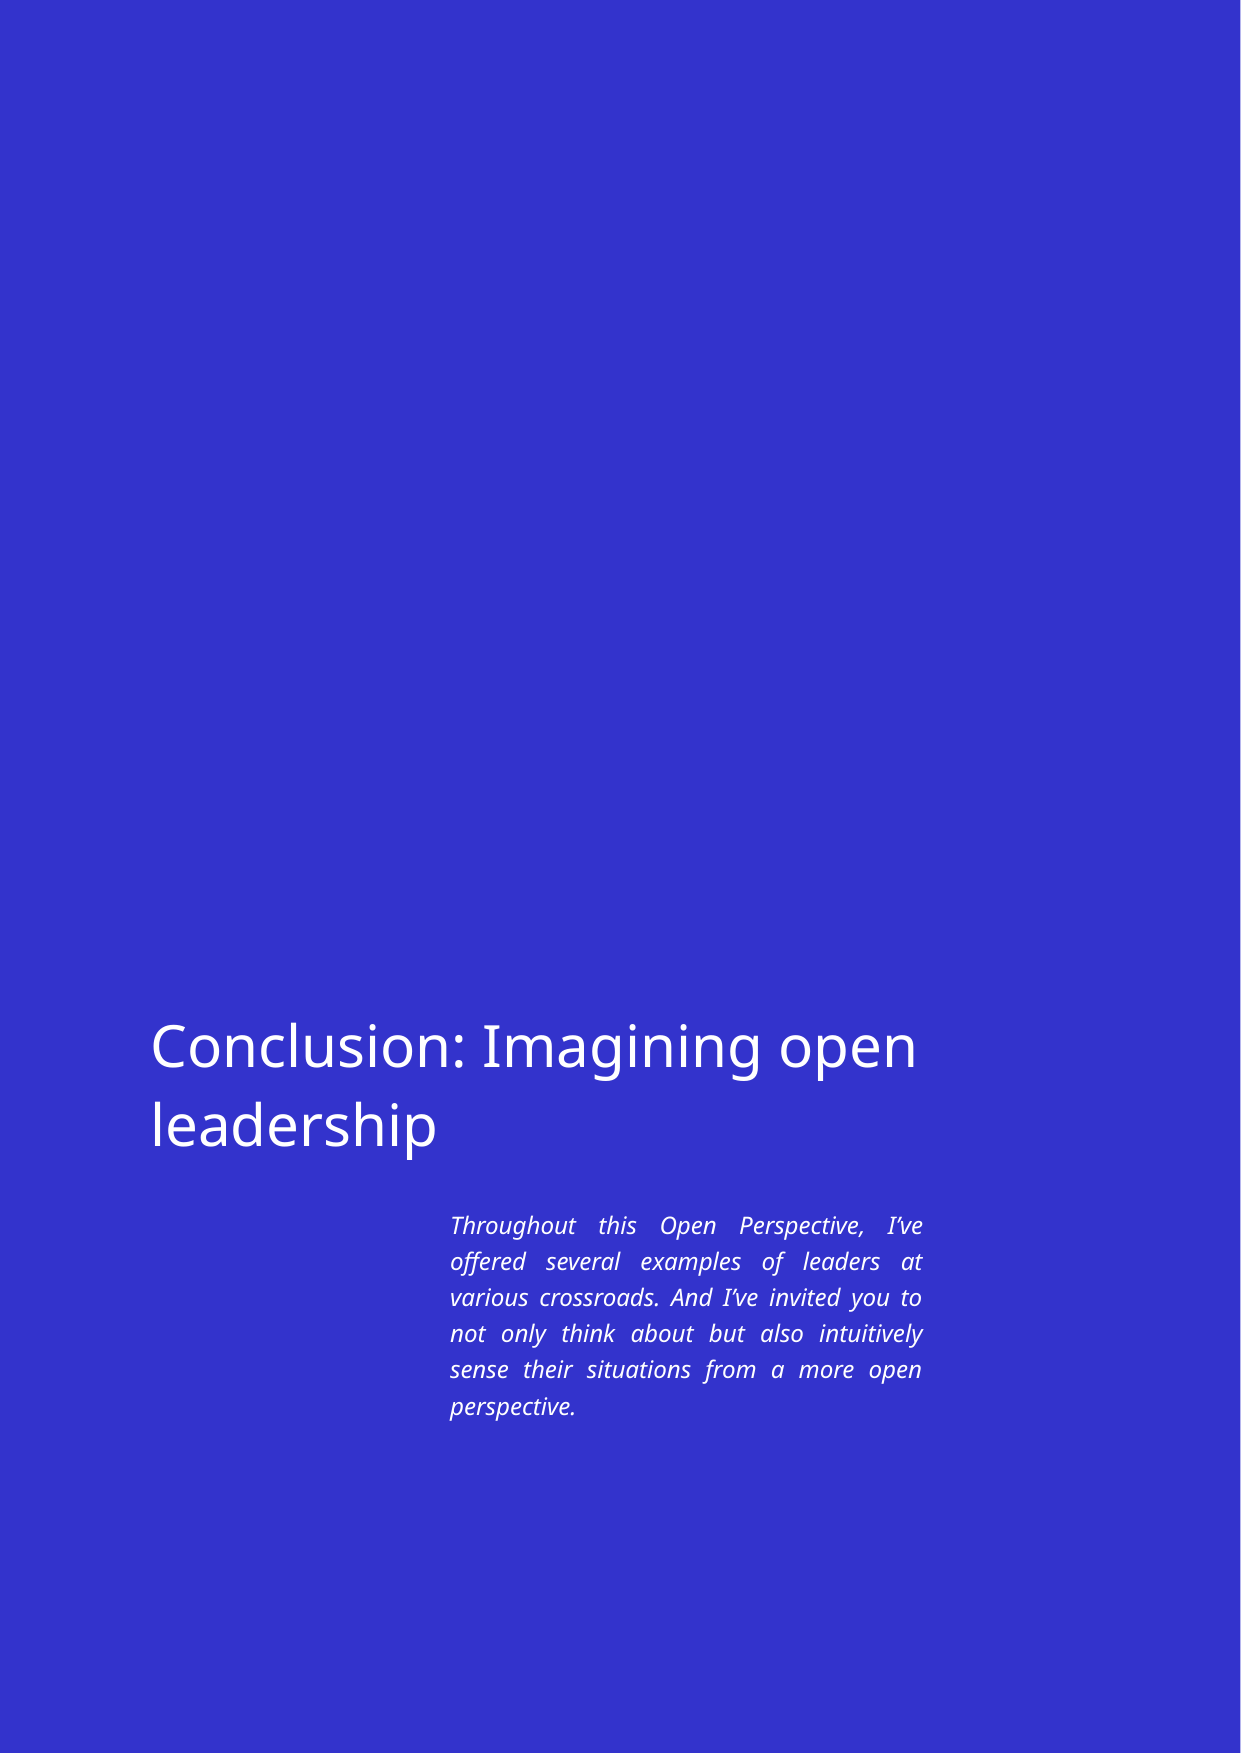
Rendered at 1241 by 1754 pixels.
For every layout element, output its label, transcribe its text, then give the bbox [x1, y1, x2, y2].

subtitle Conclusion: Imagining open leadership [150, 1005, 941, 1164]
text Throughout this Open Perspective, I’ve offered several examples of leaders at various crossroads. And I’ve invited you to not only think about but also intuitively sense their situations from a more open perspective. [450, 1209, 926, 1422]
